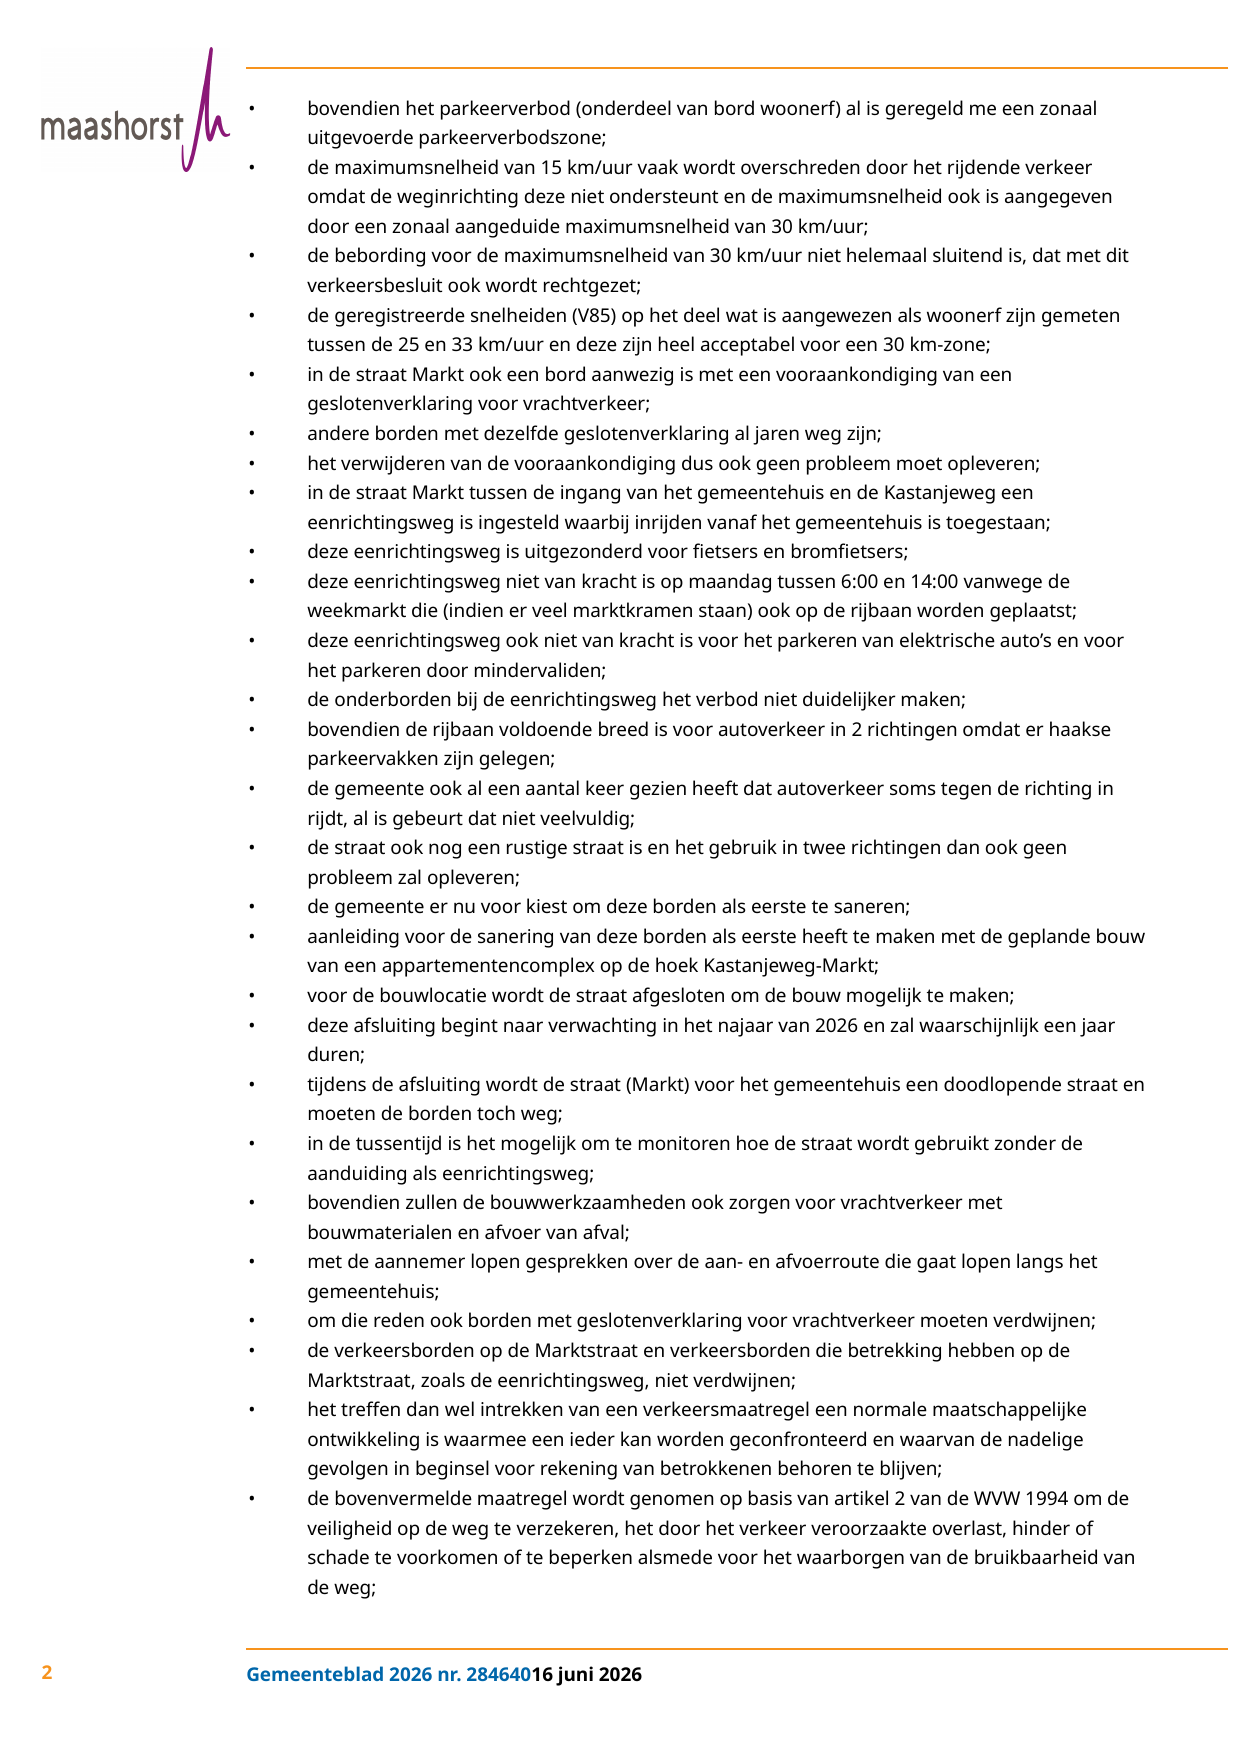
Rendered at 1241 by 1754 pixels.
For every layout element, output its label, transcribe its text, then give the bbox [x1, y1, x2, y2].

list de straat ook nog een rustige straat is en het gebruik in twee richtingen dan ook geen probleem zal opleveren; [248, 834, 1152, 890]
list het treffen dan wel intrekken van een verkeersmaatregel een normale maatschappelijke ontwikkeling is waarmee een ieder kan worden geconfronteerd en waarvan de nadelige gevolgen in beginsel voor rekening van betrokkenen behoren te blijven; [248, 1396, 1152, 1481]
list de onderborden bij de eenrichtingsweg het verbod niet duidelijker maken; [248, 686, 1152, 712]
list bovendien de rijbaan voldoende breed is voor autoverkeer in 2 richtingen omdat er haakse parkeervakken zijn gelegen; [248, 716, 1152, 771]
list met de aannemer lopen gesprekken over de aan- en afvoerroute die gaat lopen langs het gemeentehuis; [248, 1248, 1152, 1304]
list de maximumsnelheid van 15 km/uur vaak wordt overschreden door het rijdende verkeer omdat de weginrichting deze niet ondersteunt en de maximumsnelheid ook is aangegeven door een zonaal aangeduide maximumsnelheid van 30 km/uur; [248, 154, 1152, 239]
list het verwijderen van de vooraankondiging dus ook geen probleem moet opleveren; [248, 450, 1152, 476]
list deze afsluiting begint naar verwachting in het najaar van 2026 en zal waarschijnlijk een jaar duren; [248, 1012, 1152, 1067]
list tijdens de afsluiting wordt de straat (Markt) voor het gemeentehuis een doodlopende straat en moeten de borden toch weg; [248, 1071, 1152, 1126]
list de bovenvermelde maatregel wordt genomen op basis van artikel 2 van de WVW 1994 om de veiligheid op de weg te verzekeren, het door het verkeer veroorzaakte overlast, hinder of schade te voorkomen of te beperken alsmede voor het waarborgen van de bruikbaarheid van de weg; [248, 1485, 1152, 1600]
list in de tussentijd is het mogelijk om te monitoren hoe de straat wordt gebruikt zonder de aanduiding als eenrichtingsweg; [248, 1130, 1152, 1186]
list andere borden met dezelfde geslotenverklaring al jaren weg zijn; [248, 420, 1152, 446]
list voor de bouwlocatie wordt de straat afgesloten om de bouw mogelijk te maken; [248, 982, 1152, 1008]
list deze eenrichtingsweg ook niet van kracht is voor het parkeren van elektrische auto’s en voor het parkeren door mindervaliden; [248, 627, 1152, 683]
list de bebording voor de maximumsnelheid van 30 km/uur niet helemaal sluitend is, dat met dit verkeersbesluit ook wordt rechtgezet; [248, 243, 1152, 298]
list de geregistreerde snelheiden (V85) op het deel wat is aangewezen als woonerf zijn gemeten tussen de 25 en 33 km/uur en deze zijn heel acceptabel voor een 30 km-zone; [248, 302, 1152, 357]
list bovendien zullen de bouwwerkzaamheden ook zorgen voor vrachtverkeer met bouwmaterialen en afvoer van afval; [248, 1189, 1152, 1245]
list in de straat Markt ook een bord aanwezig is met een vooraankondiging van een geslotenverklaring voor vrachtverkeer; [248, 361, 1152, 416]
list bovendien het parkeerverbod (onderdeel van bord woonerf) al is geregeld me een zonaal uitgevoerde parkeerverbodszone; [248, 95, 1152, 150]
list deze eenrichtingsweg is uitgezonderd voor fietsers en bromfietsers; [248, 538, 1152, 564]
list de gemeente ook al een aantal keer gezien heeft dat autoverkeer soms tegen de richting in rijdt, al is gebeurt dat niet veelvuldig; [248, 775, 1152, 831]
list de verkeersborden op de Marktstraat en verkeersborden die betrekking hebben op de Marktstraat, zoals de eenrichtingsweg, niet verdwijnen; [248, 1337, 1152, 1393]
list in de straat Markt tussen de ingang van het gemeentehuis en de Kastanjeweg een eenrichtingsweg is ingesteld waarbij inrijden vanaf het gemeentehuis is toegestaan; [248, 479, 1152, 535]
list aanleiding voor de sanering van deze borden als eerste heeft te maken met de geplande bouw van een appartementencomplex op de hoek Kastanjeweg-Markt; [248, 923, 1152, 978]
list de gemeente er nu voor kiest om deze borden als eerste te saneren; [248, 893, 1152, 919]
list om die reden ook borden met geslotenverklaring voor vrachtverkeer moeten verdwijnen; [248, 1308, 1152, 1333]
list deze eenrichtingsweg niet van kracht is op maandag tussen 6:00 en 14:00 vanwege de weekmarkt die (indien er veel marktkramen staan) ook op de rijbaan worden geplaatst; [248, 568, 1152, 623]
picture [41, 47, 231, 172]
